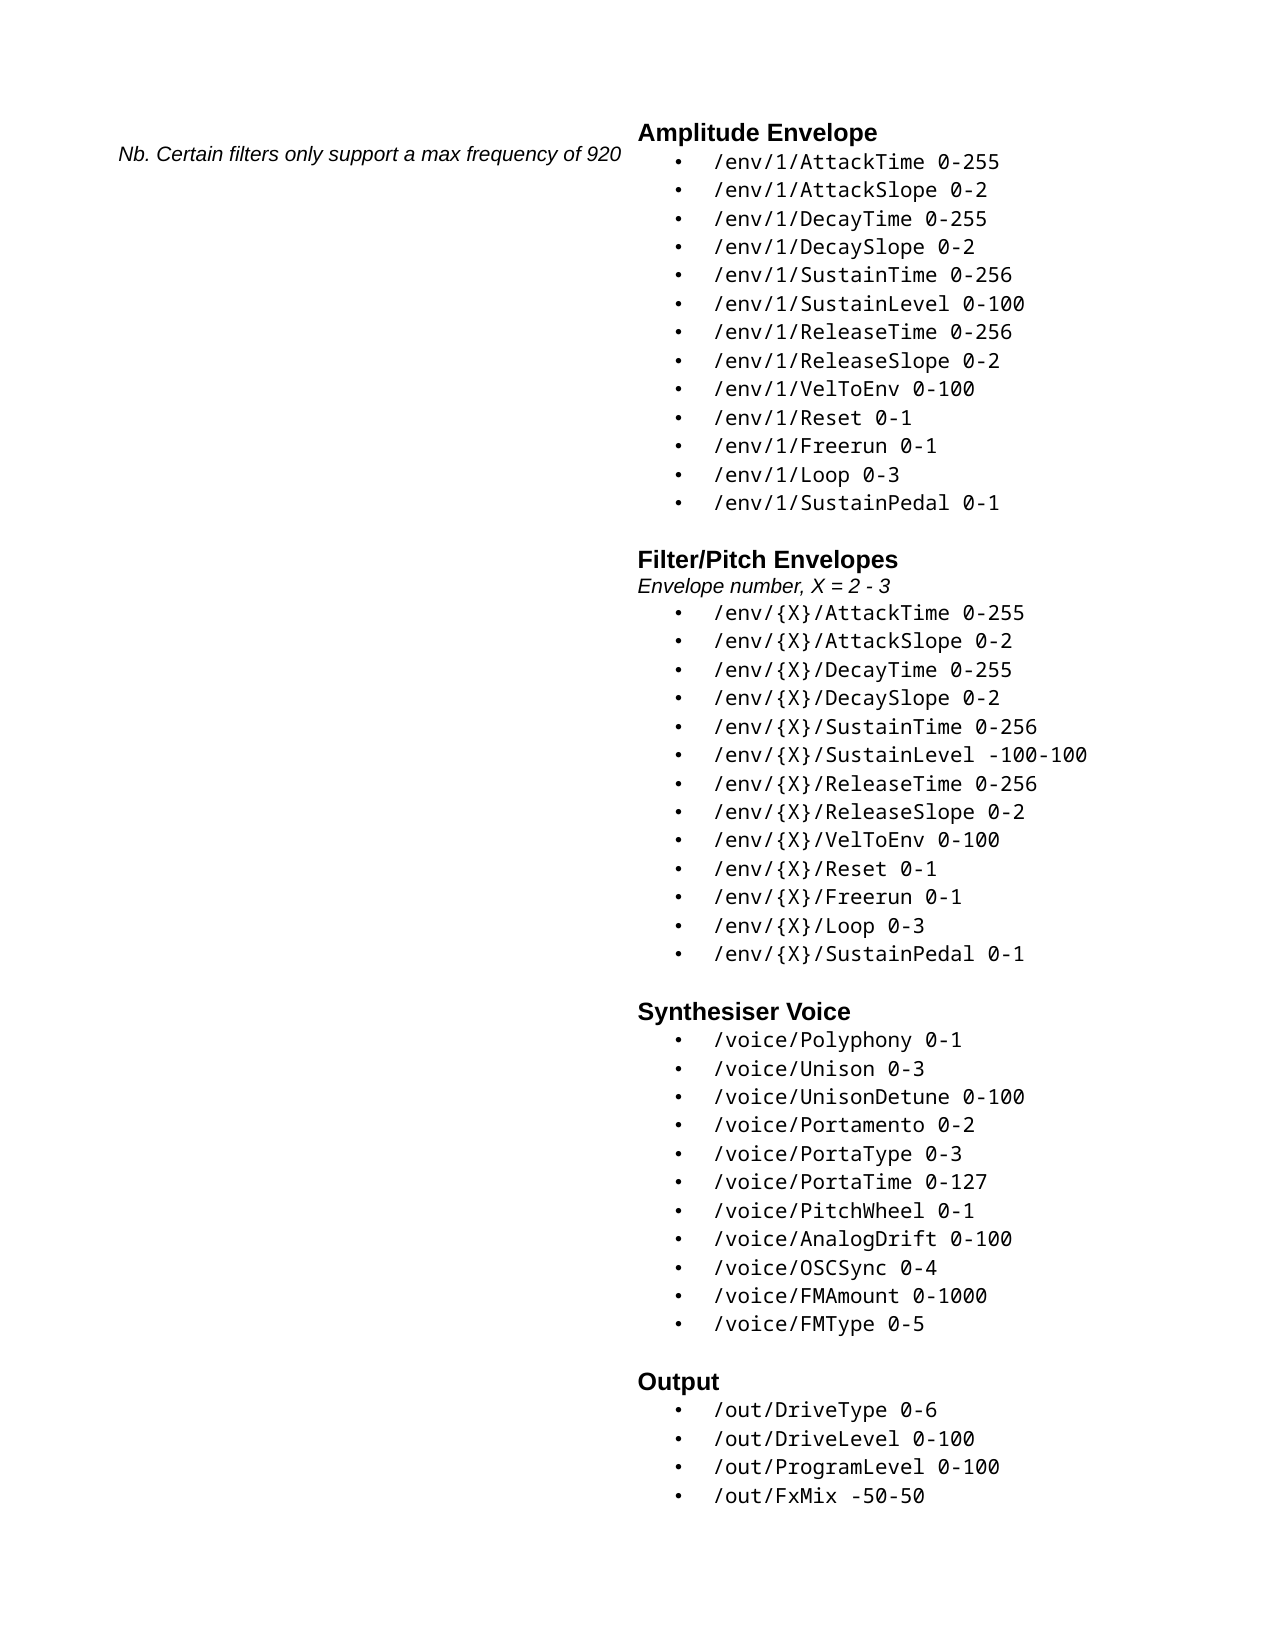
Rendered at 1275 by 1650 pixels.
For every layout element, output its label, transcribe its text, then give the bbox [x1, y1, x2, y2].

list /out/DriveType 0-6 [675, 1396, 1157, 1424]
list /env/{X}/VelToEnv 0-100 [675, 826, 1157, 854]
list /env/1/ReleaseTime 0-256 [675, 317, 1157, 346]
list /voice/Unison 0-3 [675, 1054, 1157, 1082]
list /out/DriveLevel 0-100 [675, 1424, 1157, 1452]
list /env/1/Freerun 0-1 [675, 431, 1157, 460]
list /voice/FMType 0-5 [675, 1309, 1157, 1338]
list /env/{X}/Reset 0-1 [675, 854, 1157, 882]
list /voice/PortaTime 0-127 [675, 1167, 1157, 1196]
list /voice/PortaType 0-3 [675, 1139, 1157, 1167]
list /voice/Portamento 0-2 [675, 1111, 1157, 1139]
list /env/1/SustainTime 0-256 [675, 261, 1157, 289]
list /env/{X}/SustainPedal 0-1 [675, 939, 1157, 968]
list /env/{X}/AttackTime 0-255 [675, 598, 1157, 626]
list /env/{X}/Freerun 0-1 [675, 882, 1157, 911]
list /env/{X}/DecaySlope 0-2 [675, 683, 1157, 712]
list /voice/FMAmount 0-1000 [675, 1281, 1157, 1309]
list /env/1/SustainPedal 0-1 [675, 488, 1157, 517]
list /env/{X}/ReleaseTime 0-256 [675, 769, 1157, 797]
list /env/1/SustainLevel 0-100 [675, 289, 1157, 317]
list /env/1/Loop 0-3 [675, 460, 1157, 488]
text Nb. Certain filters only support a max frequency of 920 [118, 142, 637, 166]
list /env/{X}/SustainLevel -100-100 [675, 740, 1157, 769]
list /env/{X}/SustainTime 0-256 [675, 712, 1157, 740]
list /env/1/VelToEnv 0-100 [675, 374, 1157, 403]
text Amplitude Envelope [637, 118, 1157, 147]
list /env/1/DecaySlope 0-2 [675, 232, 1157, 261]
list /env/1/Reset 0-1 [675, 403, 1157, 431]
list /env/1/AttackSlope 0-2 [675, 175, 1157, 204]
list /voice/Polyphony 0-1 [675, 1025, 1157, 1054]
list /voice/UnisonDetune 0-100 [675, 1082, 1157, 1111]
list /env/1/ReleaseSlope 0-2 [675, 346, 1157, 374]
text Envelope number, X = 2 - 3 [637, 574, 1157, 598]
text Output [637, 1367, 1157, 1396]
list /out/FxMix -50-50 [675, 1481, 1157, 1509]
list /env/{X}/AttackSlope 0-2 [675, 626, 1157, 655]
list /voice/PitchWheel 0-1 [675, 1196, 1157, 1224]
list /voice/AnalogDrift 0-100 [675, 1224, 1157, 1253]
list /env/1/AttackTime 0-255 [675, 147, 1157, 175]
list /voice/OSCSync 0-4 [675, 1253, 1157, 1281]
list /env/{X}/ReleaseSlope 0-2 [675, 797, 1157, 826]
text Synthesiser Voice [637, 996, 1157, 1025]
list /out/ProgramLevel 0-100 [675, 1452, 1157, 1481]
text Filter/Pitch Envelopes [637, 545, 1157, 574]
list /env/1/DecayTime 0-255 [675, 204, 1157, 232]
list /env/{X}/DecayTime 0-255 [675, 655, 1157, 683]
list /env/{X}/Loop 0-3 [675, 911, 1157, 939]
